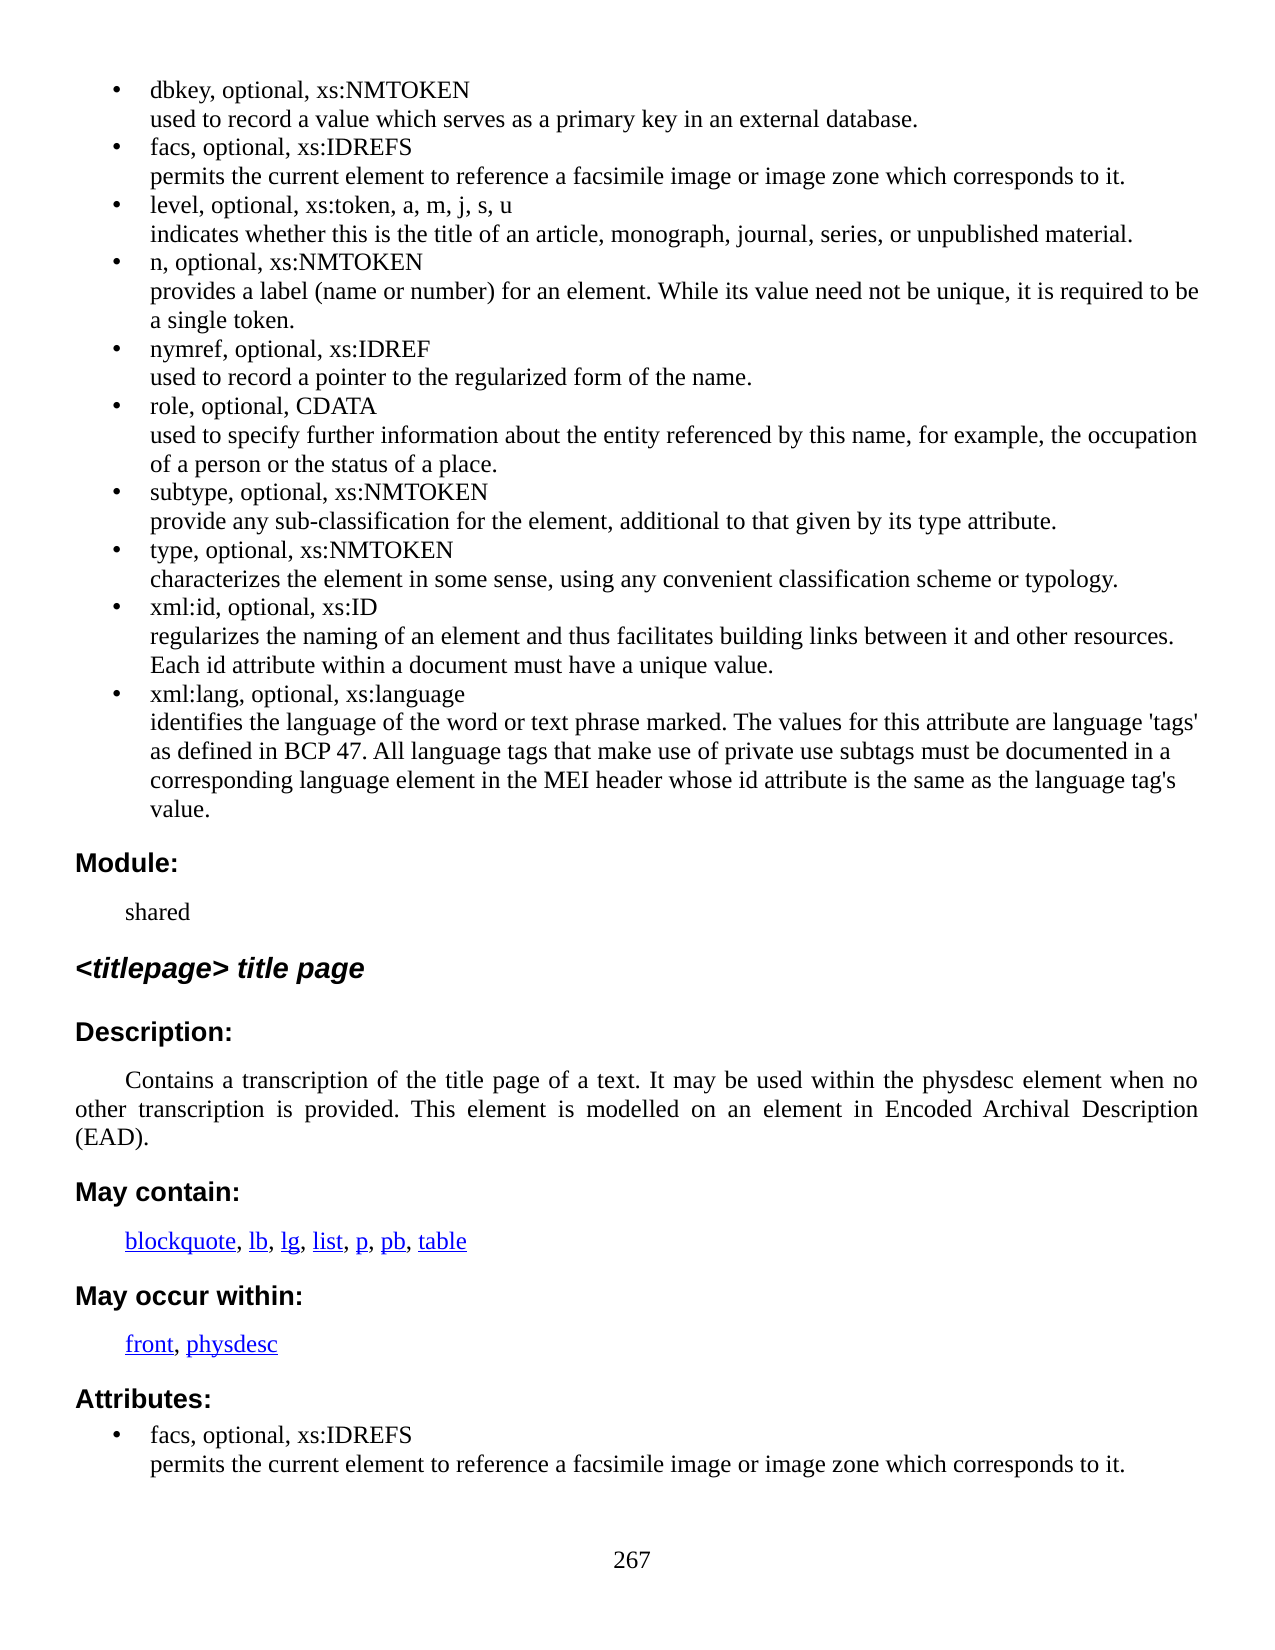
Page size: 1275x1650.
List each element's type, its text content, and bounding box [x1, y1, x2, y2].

list xml:id, optional, xs:ID regularizes the naming of an element and thus facilitates building links between it and other resources. Each id attribute within a document must have a unique value. [112, 592, 1200, 679]
list xml:lang, optional, xs:language identifies the language of the word or text phrase marked. The values for this attribute are language 'tags' as defined in BCP 47. All language tags that make use of private use subtags must be documented in a corresponding language element in the MEI header whose id attribute is the same as the language tag's value. [112, 679, 1200, 822]
text blockquote, lb, lg, list, p, pb, table [75, 1226, 1200, 1254]
list dbkey, optional, xs:NMTOKEN used to record a value which serves as a primary key in an external database. [112, 75, 1200, 132]
list role, optional, CDATA used to specify further information about the entity referenced by this name, for example, the occupation of a person or the status of a place. [112, 391, 1200, 477]
subtitle May contain: [75, 1176, 1200, 1207]
subtitle Attributes: [75, 1383, 1200, 1414]
text front, physdesc [75, 1329, 1200, 1358]
text Contains a transcription of the title page of a text. It may be used within the physdesc element when no other transcription is provided. This element is modelled on an element in Encoded Archival Description (EAD). [75, 1065, 1200, 1151]
list type, optional, xs:NMTOKEN characterizes the element in some sense, using any convenient classification scheme or typology. [112, 535, 1200, 592]
list level, optional, xs:token, a, m, j, s, u indicates whether this is the title of an article, monograph, journal, series, or unpublished material. [112, 190, 1200, 247]
list n, optional, xs:NMTOKEN provides a label (name or number) for an element. While its value need not be unique, it is required to be a single token. [112, 247, 1200, 334]
list facs, optional, xs:IDREFS permits the current element to reference a facsimile image or image zone which corresponds to it. [112, 1420, 1200, 1478]
subtitle May occur within: [75, 1279, 1200, 1311]
subtitle <titlepage> title page [75, 951, 1200, 984]
list facs, optional, xs:IDREFS permits the current element to reference a facsimile image or image zone which corresponds to it. [112, 132, 1200, 190]
text shared [75, 897, 1200, 926]
subtitle Description: [75, 1016, 1200, 1047]
list nymref, optional, xs:IDREF used to record a pointer to the regularized form of the name. [112, 334, 1200, 391]
subtitle Module: [75, 847, 1200, 879]
list subtype, optional, xs:NMTOKEN provide any sub-classification for the element, additional to that given by its type attribute. [112, 477, 1200, 535]
